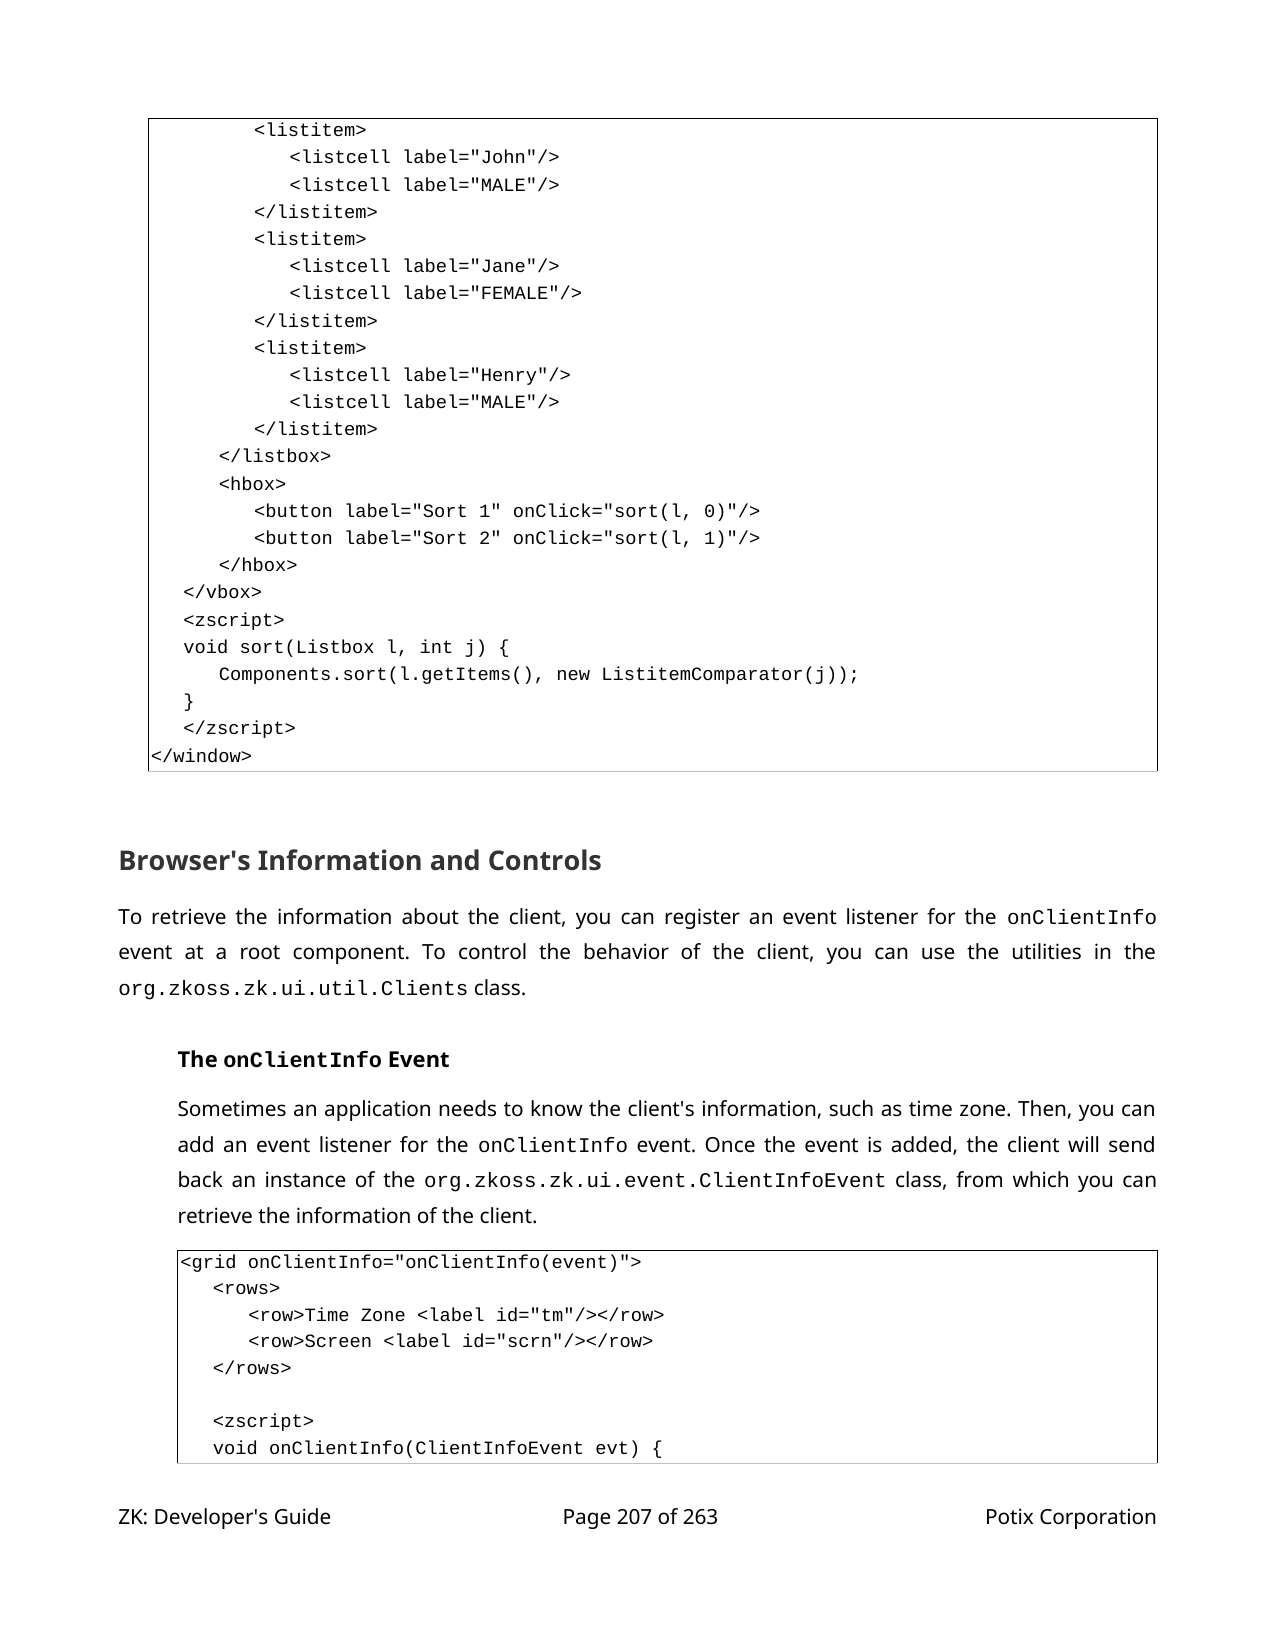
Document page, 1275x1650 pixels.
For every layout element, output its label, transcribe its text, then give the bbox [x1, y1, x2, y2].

text <grid onClientInfo="onClientInfo(event)"> <rows> <row>Time Zone <label id="tm"/></row> <row>Screen <label id="scrn"/></row> </rows> <zscript> void onClientInfo(ClientInfoEvent evt) { [178, 1251, 1157, 1463]
subtitle Browser's Information and Controls [118, 842, 1157, 878]
text </listitem> [149, 308, 1157, 333]
text </hbox> [149, 553, 1157, 577]
text To retrieve the information about the client, you can register an event listener for the onClientInfo event at a root component. To control the behavior of the client, you can use the utilities in the org.zkoss.zk.ui.util.Clients class. [118, 902, 1157, 1001]
text <listcell label="Jane"/> [149, 254, 1157, 278]
text } [149, 689, 1157, 713]
text </listitem> [149, 417, 1157, 441]
text void sort(Listbox l, int j) { [149, 635, 1157, 659]
text </listbox> [149, 444, 1157, 469]
text <button label="Sort 1" onClick="sort(l, 0)"/> [149, 499, 1157, 523]
text <button label="Sort 2" onClick="sort(l, 1)"/> [149, 526, 1157, 550]
text <listcell label="MALE"/> [149, 172, 1157, 197]
text <listitem> [149, 119, 1157, 142]
text </zscript> [149, 716, 1157, 741]
text Sometimes an application needs to know the client's information, such as time zone. Then, you can add an event listener for the onClientInfo event. Once the event is added, the client will send back an instance of the org.zkoss.zk.ui.event.ClientInfoEvent class, from which you can retrieve the information of the client. [177, 1094, 1157, 1229]
text </window> [149, 743, 1157, 771]
text <listcell label="Henry"/> [149, 363, 1157, 387]
text <listitem> [149, 336, 1157, 360]
subtitle The onClientInfo Event [177, 1044, 1157, 1074]
text <listcell label="John"/> [149, 145, 1157, 169]
text <zscript> [149, 607, 1157, 632]
text <hbox> [149, 472, 1157, 496]
text </listitem> [149, 200, 1157, 224]
text </vbox> [149, 580, 1157, 604]
text <listitem> [149, 227, 1157, 251]
text <listcell label="FEMALE"/> [149, 281, 1157, 306]
text Components.sort(l.getItems(), new ListitemComparator(j)); [149, 662, 1157, 686]
text <listcell label="MALE"/> [149, 390, 1157, 414]
